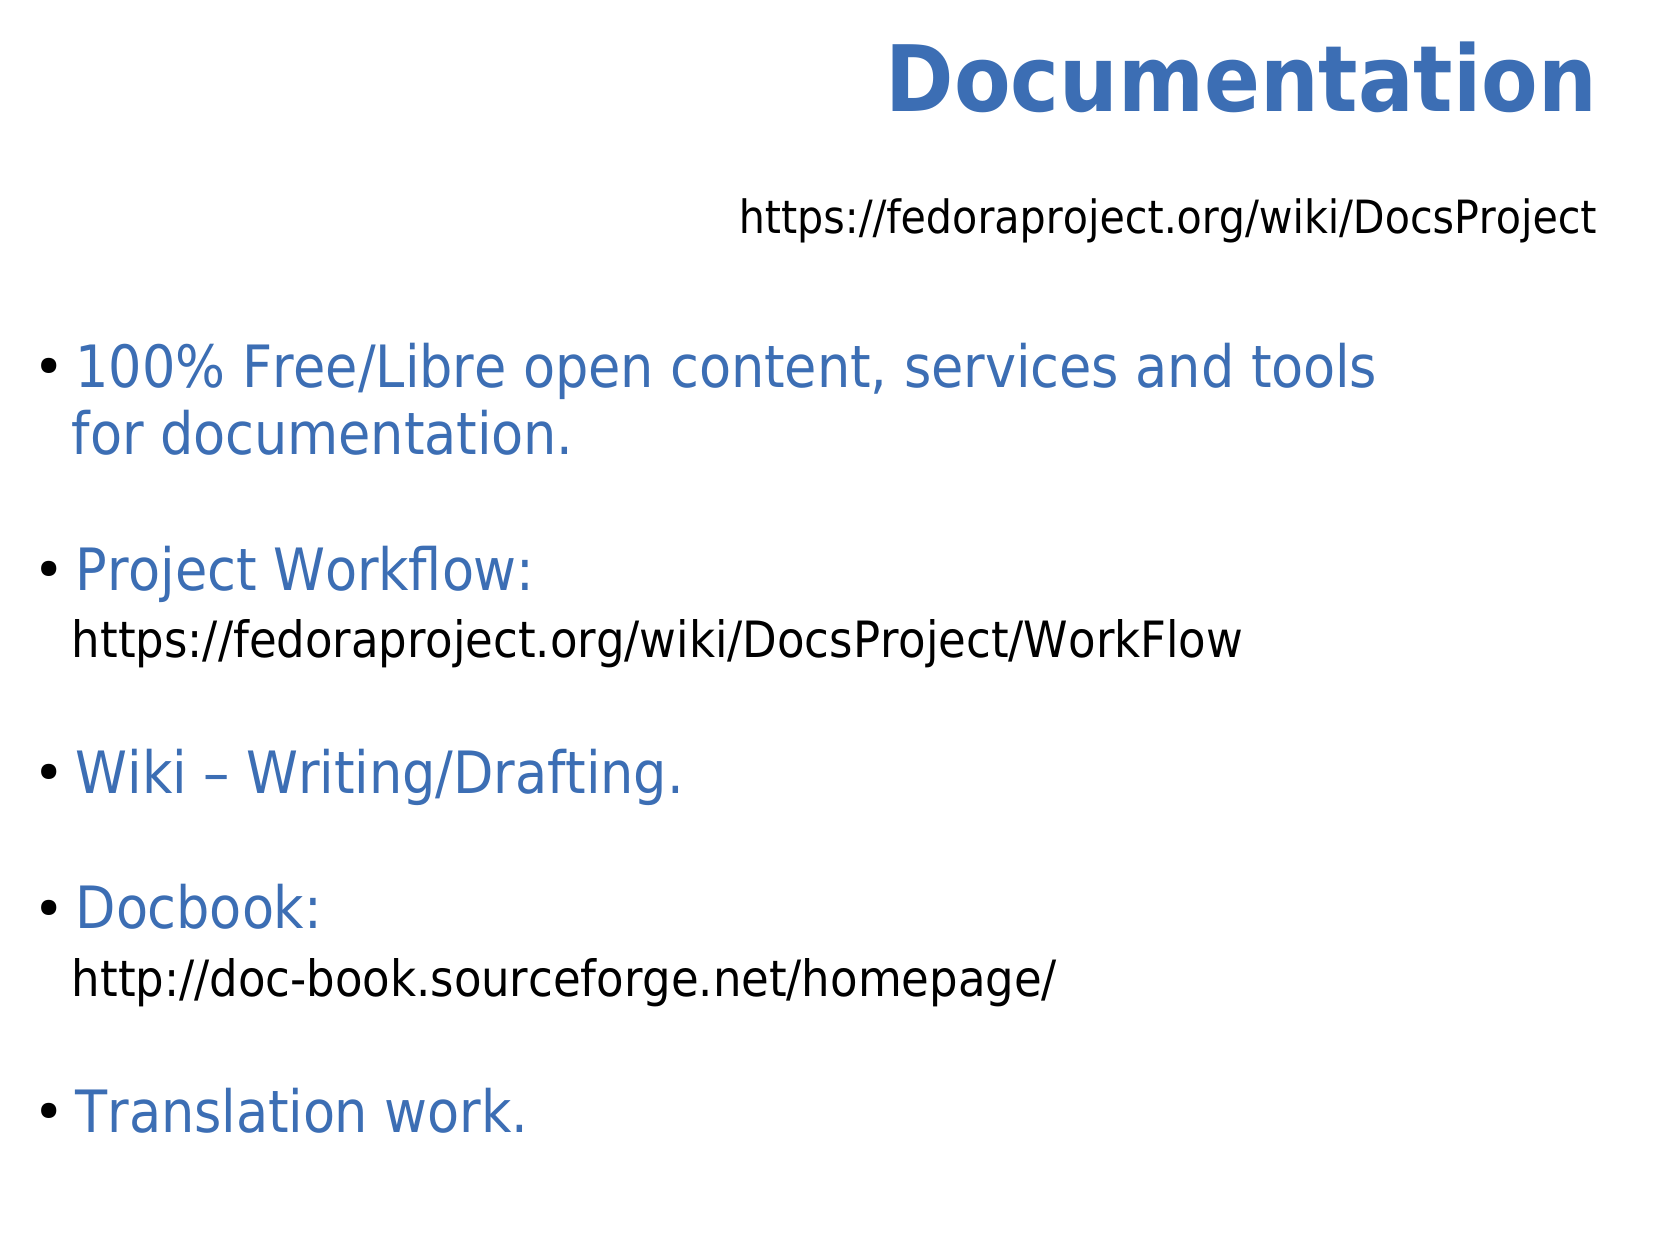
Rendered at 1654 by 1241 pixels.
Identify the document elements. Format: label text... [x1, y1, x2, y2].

text_box 100% Free/Libre open content, services and tools for documentation. Project Workflow: https://fedoraproject.org/wiki/DocsProject/WorkFlow Wiki – Writing/Drafting. Docbook: http://doc-book.sourceforge.net/homepage/ Translation work. [23, 325, 1637, 1154]
text_box Documentation https://fedoraproject.org/wiki/DocsProject [37, 18, 1613, 303]
